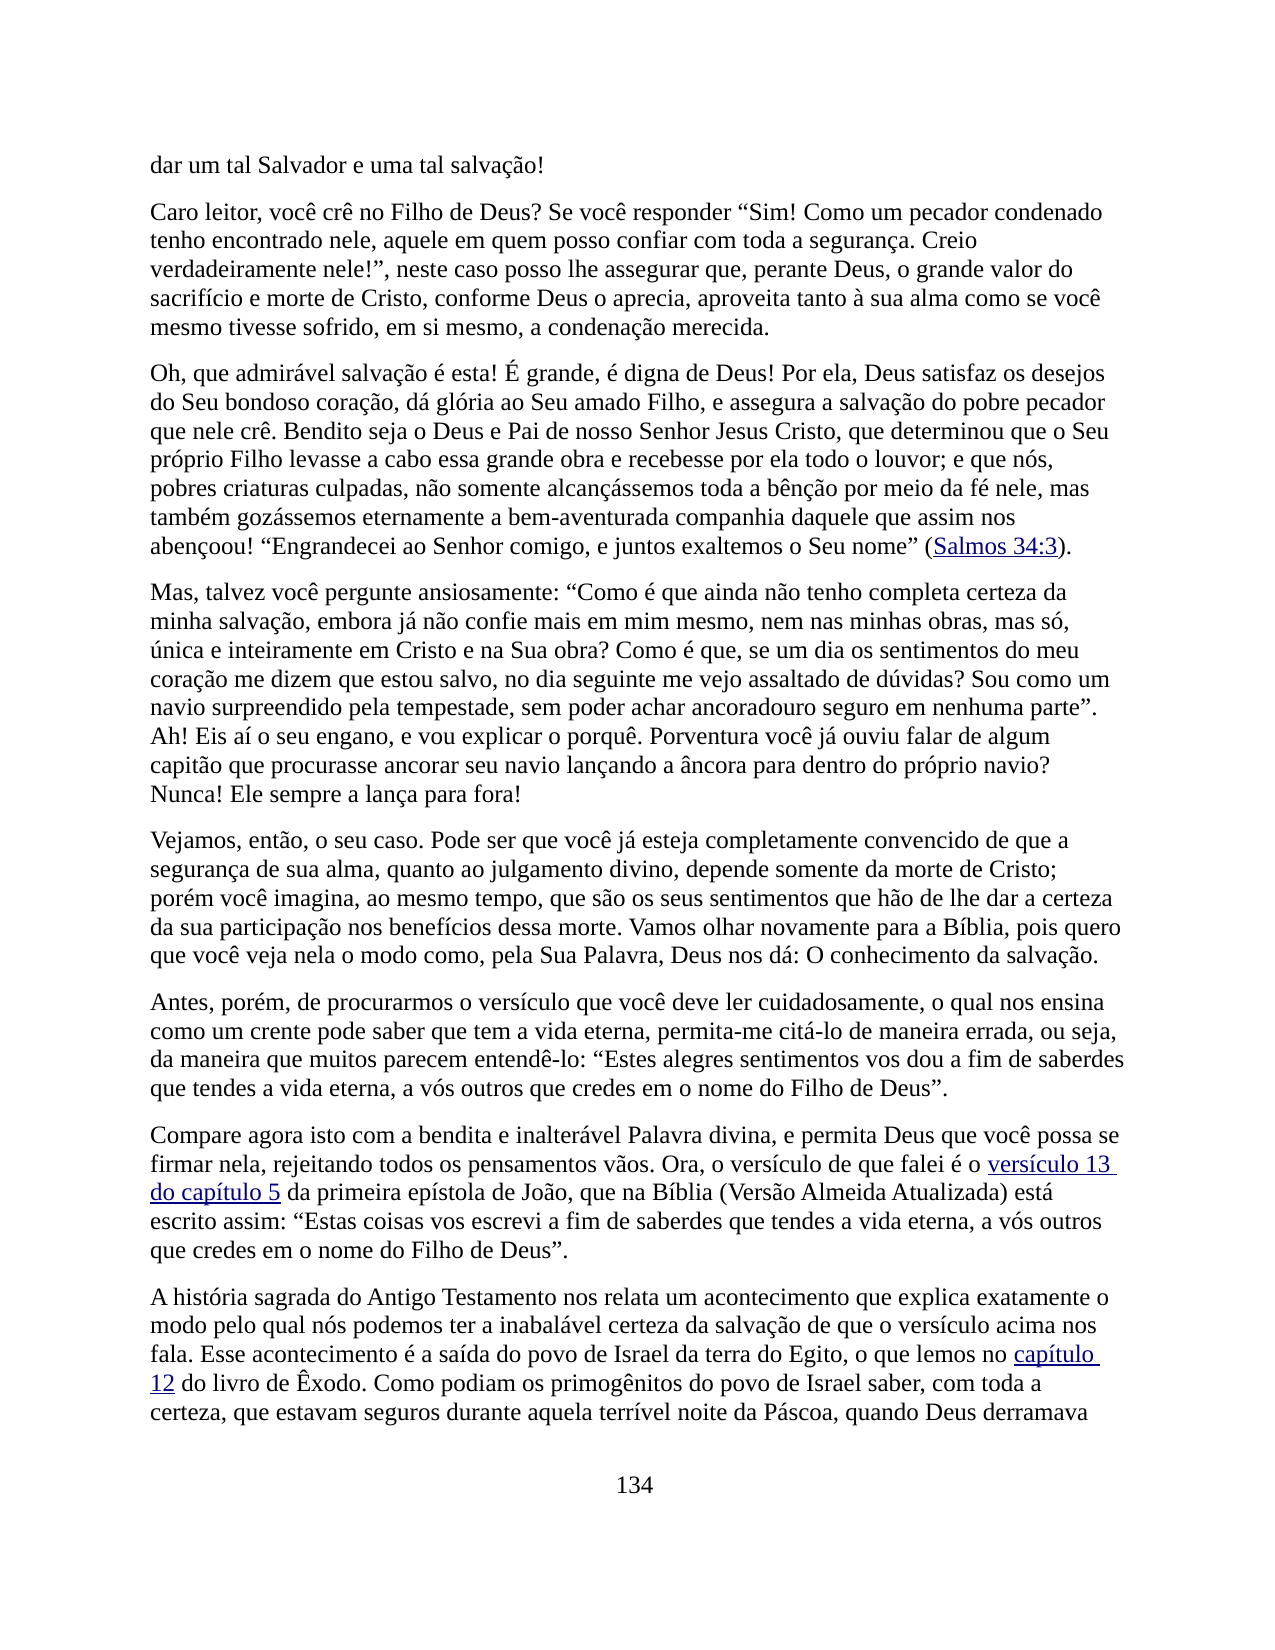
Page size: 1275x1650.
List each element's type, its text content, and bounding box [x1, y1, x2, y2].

text A história sagrada do Antigo Testamento nos relata um acontecimento que explica exatamente o modo pelo qual nós podemos ter a inabalável certeza da salvação de que o versículo acima nos fala. Esse acontecimento é a saída do povo de Israel da terra do Egito, o que lemos no capítulo 12 do livro de Êxodo. Como podiam os primogênitos do povo de Israel saber, com toda a certeza, que estavam seguros durante aquela terrível noite da Páscoa, quando Deus derramava [150, 1282, 1125, 1425]
text Vejamos, então, o seu caso. Pode ser que você já esteja completamente convencido de que a segurança de sua alma, quanto ao julgamento divino, depende somente da morte de Cristo; porém você imagina, ao mesmo tempo, que são os seus sentimentos que hão de lhe dar a certeza da sua participação nos benefícios dessa morte. Vamos olhar novamente para a Bíblia, pois quero que você veja nela o modo como, pela Sua Palavra, Deus nos dá: O conhecimento da salvação. [150, 825, 1125, 969]
text Mas, talvez você pergunte ansiosamente: “Como é que ainda não tenho completa certeza da minha salvação, embora já não confie mais em mim mesmo, nem nas minhas obras, mas só, única e inteiramente em Cristo e na Sua obra? Como é que, se um dia os sentimentos do meu coração me dizem que estou salvo, no dia seguinte me vejo assaltado de dúvidas? Sou como um navio surpreendido pela tempestade, sem poder achar ancoradouro seguro em nenhuma parte”. Ah! Eis aí o seu engano, e vou explicar o porquê. Porventura você já ouviu falar de algum capitão que procurasse ancorar seu navio lançando a âncora para dentro do próprio navio? Nunca! Ele sempre a lança para fora! [150, 577, 1125, 807]
text Oh, que admirável salvação é esta! É grande, é digna de Deus! Por ela, Deus satisfaz os desejos do Seu bondoso coração, dá glória ao Seu amado Filho, e assegura a salvação do pobre pecador que nele crê. Bendito seja o Deus e Pai de nosso Senhor Jesus Cristo, que determinou que o Seu próprio Filho levasse a cabo essa grande obra e recebesse por ela todo o louvor; e que nós, pobres criaturas culpadas, não somente alcançássemos toda a bênção por meio da fé nele, mas também gozássemos eternamente a bem-aventurada companhia daquele que assim nos abençoou! “Engrandecei ao Senhor comigo, e juntos exaltemos o Seu nome” (Salmos 34:3). [150, 358, 1125, 559]
text Compare agora isto com a bendita e inalterável Palavra divina, e permita Deus que você possa se firmar nela, rejeitando todos os pensamentos vãos. Ora, o versículo de que falei é o versículo 13 do capítulo 5 da primeira epístola de João, que na Bíblia (Versão Almeida Atualizada) está escrito assim: “Estas coisas vos escrevi a fim de saberdes que tendes a vida eterna, a vós outros que credes em o nome do Filho de Deus”. [150, 1120, 1125, 1264]
text dar um tal Salvador e uma tal salvação! [150, 150, 1125, 179]
text Antes, porém, de procurarmos o versículo que você deve ler cuidadosamente, o qual nos ensina como um crente pode saber que tem a vida eterna, permita-me citá-lo de maneira errada, ou seja, da maneira que muitos parecem entendê-lo: “Estes alegres sentimentos vos dou a fim de saberdes que tendes a vida eterna, a vós outros que credes em o nome do Filho de Deus”. [150, 987, 1125, 1102]
text Caro leitor, você crê no Filho de Deus? Se você responder “Sim! Como um pecador condenado tenho encontrado nele, aquele em quem posso confiar com toda a segurança. Creio verdadeiramente nele!”, neste caso posso lhe assegurar que, perante Deus, o grande valor do sacrifício e morte de Cristo, conforme Deus o aprecia, aproveita tanto à sua alma como se você mesmo tivesse sofrido, em si mesmo, a condenação merecida. [150, 197, 1125, 340]
